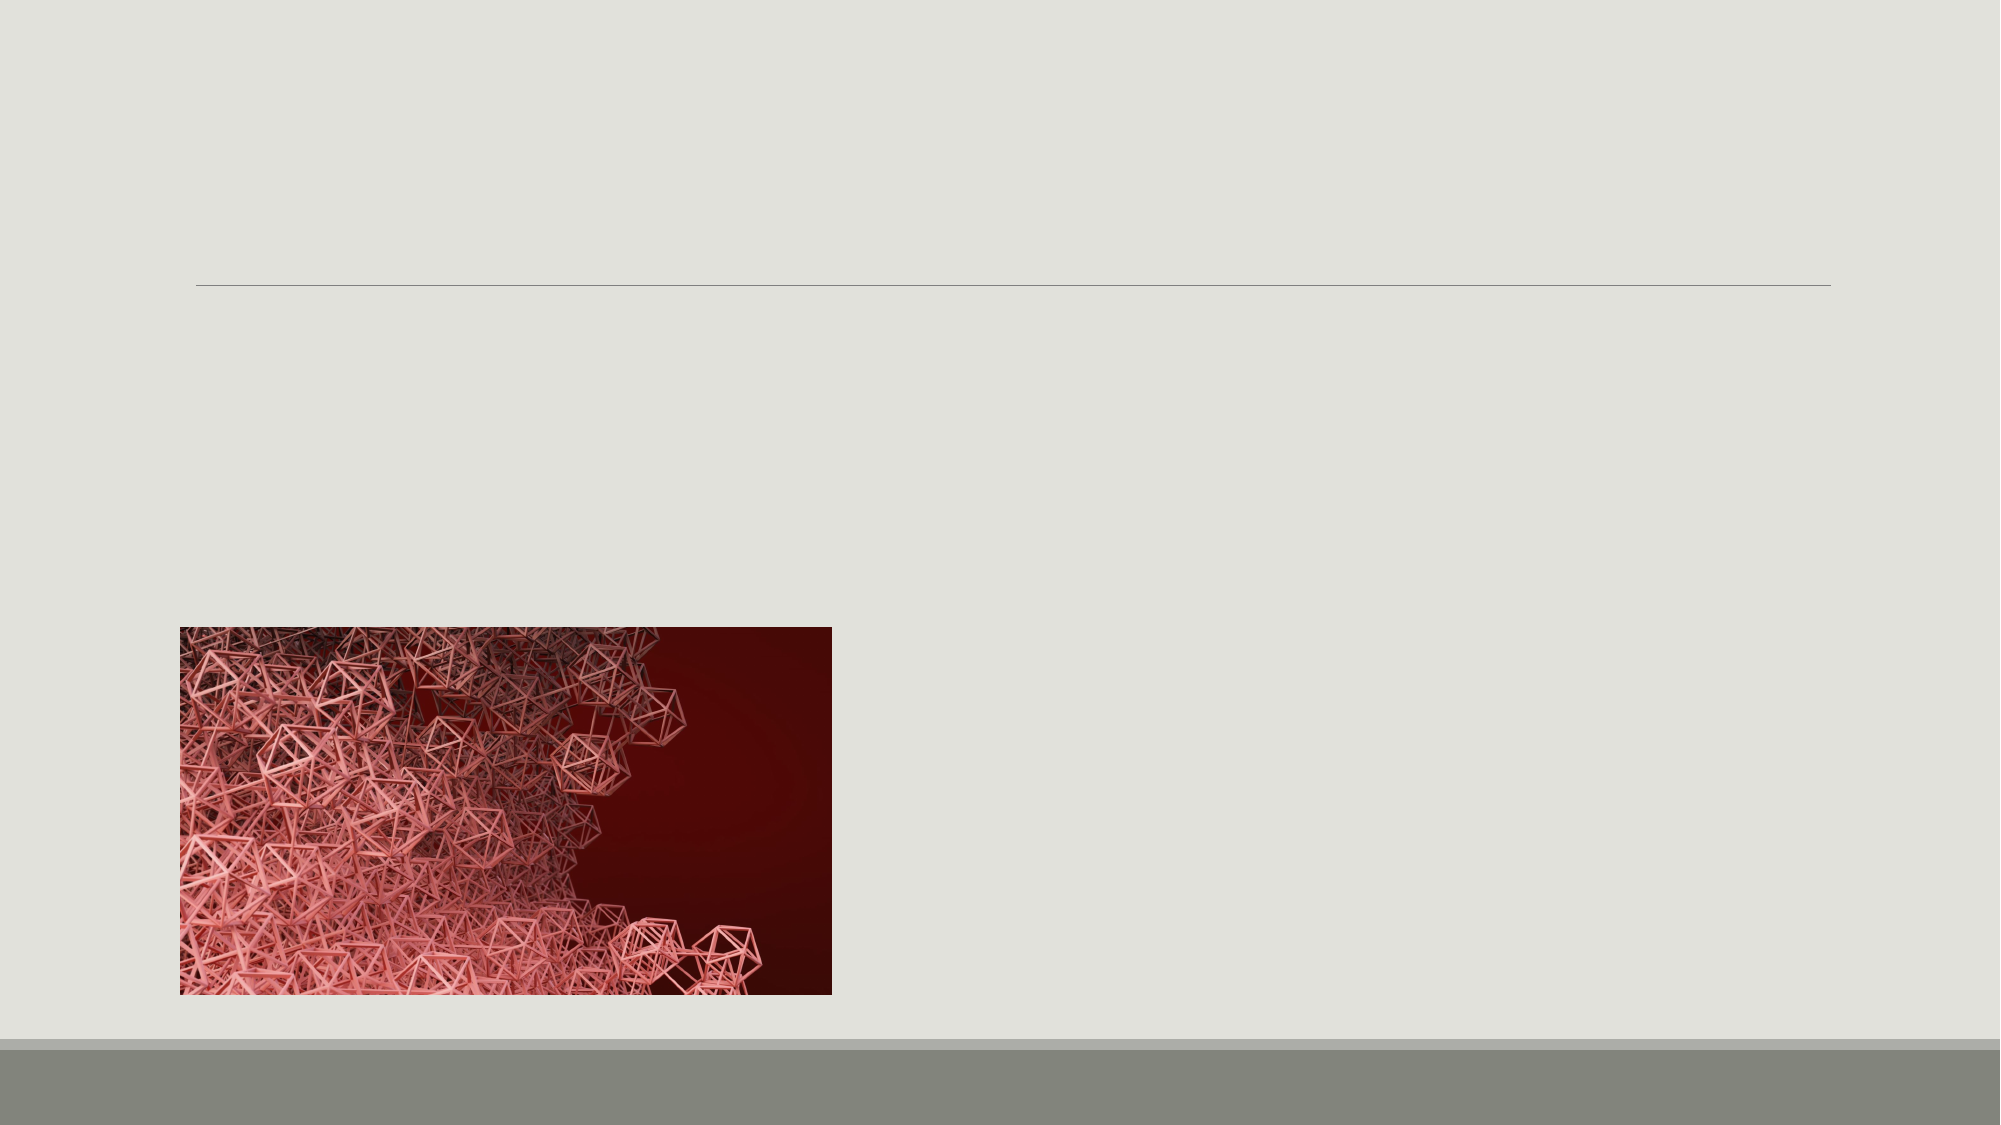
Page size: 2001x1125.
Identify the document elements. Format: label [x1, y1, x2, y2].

picture [180, 627, 832, 995]
